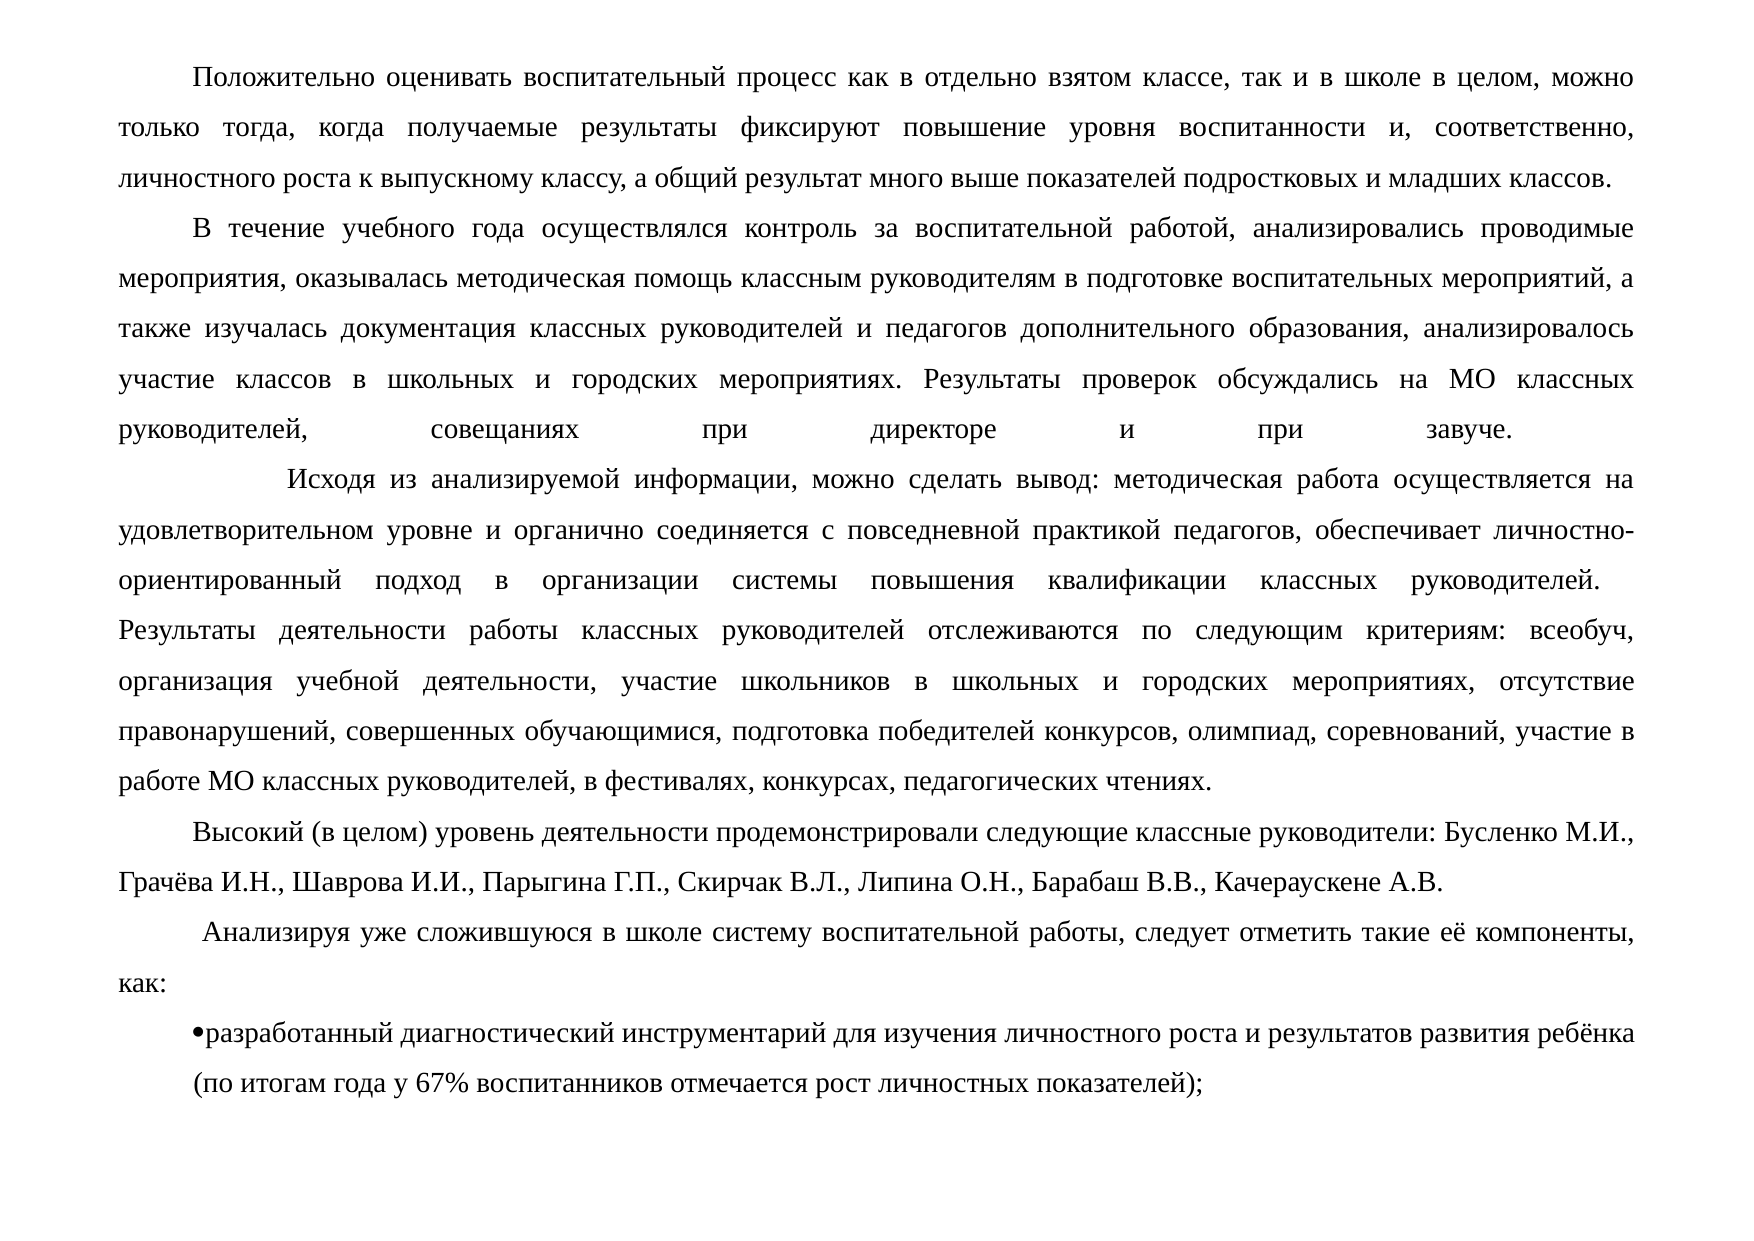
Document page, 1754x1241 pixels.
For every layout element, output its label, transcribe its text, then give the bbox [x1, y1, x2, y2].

list разработанный диагностический инструментарий для изучения личностного роста и результатов развития ребёнка (по итогам года у 67% воспитанников отмечается рост личностных показателей); [193, 1015, 1636, 1099]
text Высокий (в целом) уровень деятельности продемонстрировали следующие классные руководители: Бусленко М.И., Грачёва И.Н., Шаврова И.И., Парыгина Г.П., Скирчак В.Л., Липина О.Н., Барабаш В.В., Качераускене А.В. [118, 814, 1636, 898]
text Положительно оценивать воспитательный процесс как в отдельно взятом классе, так и в школе в целом, можно только тогда, когда получаемые результаты фиксируют повышение уровня воспитанности и, соответственно, личностного роста к выпускному классу, а общий результат много выше показателей подростковых и младших классов. [118, 59, 1636, 193]
text В течение учебного года осуществлялся контроль за воспитательной работой, анализировались проводимые мероприятия, оказывалась методическая помощь классным руководителям в подготовке воспитательных мероприятий, а также изучалась документация классных руководителей и педагогов дополнительного образования, анализировалось участие классов в школьных и городских мероприятиях. Результаты проверок обсуждались на МО классных руководителей, совещаниях при директоре и при завуче. Исходя из анализируемой информации, можно сделать вывод: методическая работа осуществляется на удовлетворительном уровне и органично соединяется с повседневной практикой педагогов, обеспечивает личностно-ориентированный подход в организации системы повышения квалификации классных руководителей. Результаты деятельности работы классных руководителей отслеживаются по следующим критериям: всеобуч, организация учебной деятельности, участие школьников в школьных и городских мероприятиях, отсутствие правонарушений, совершенных обучающимися, подготовка победителей конкурсов, олимпиад, соревнований, участие в работе МО классных руководителей, в фестивалях, конкурсах, педагогических чтениях. [118, 210, 1636, 797]
text Анализируя уже сложившуюся в школе систему воспитательной работы, следует отметить такие её компоненты, как: [118, 914, 1636, 998]
